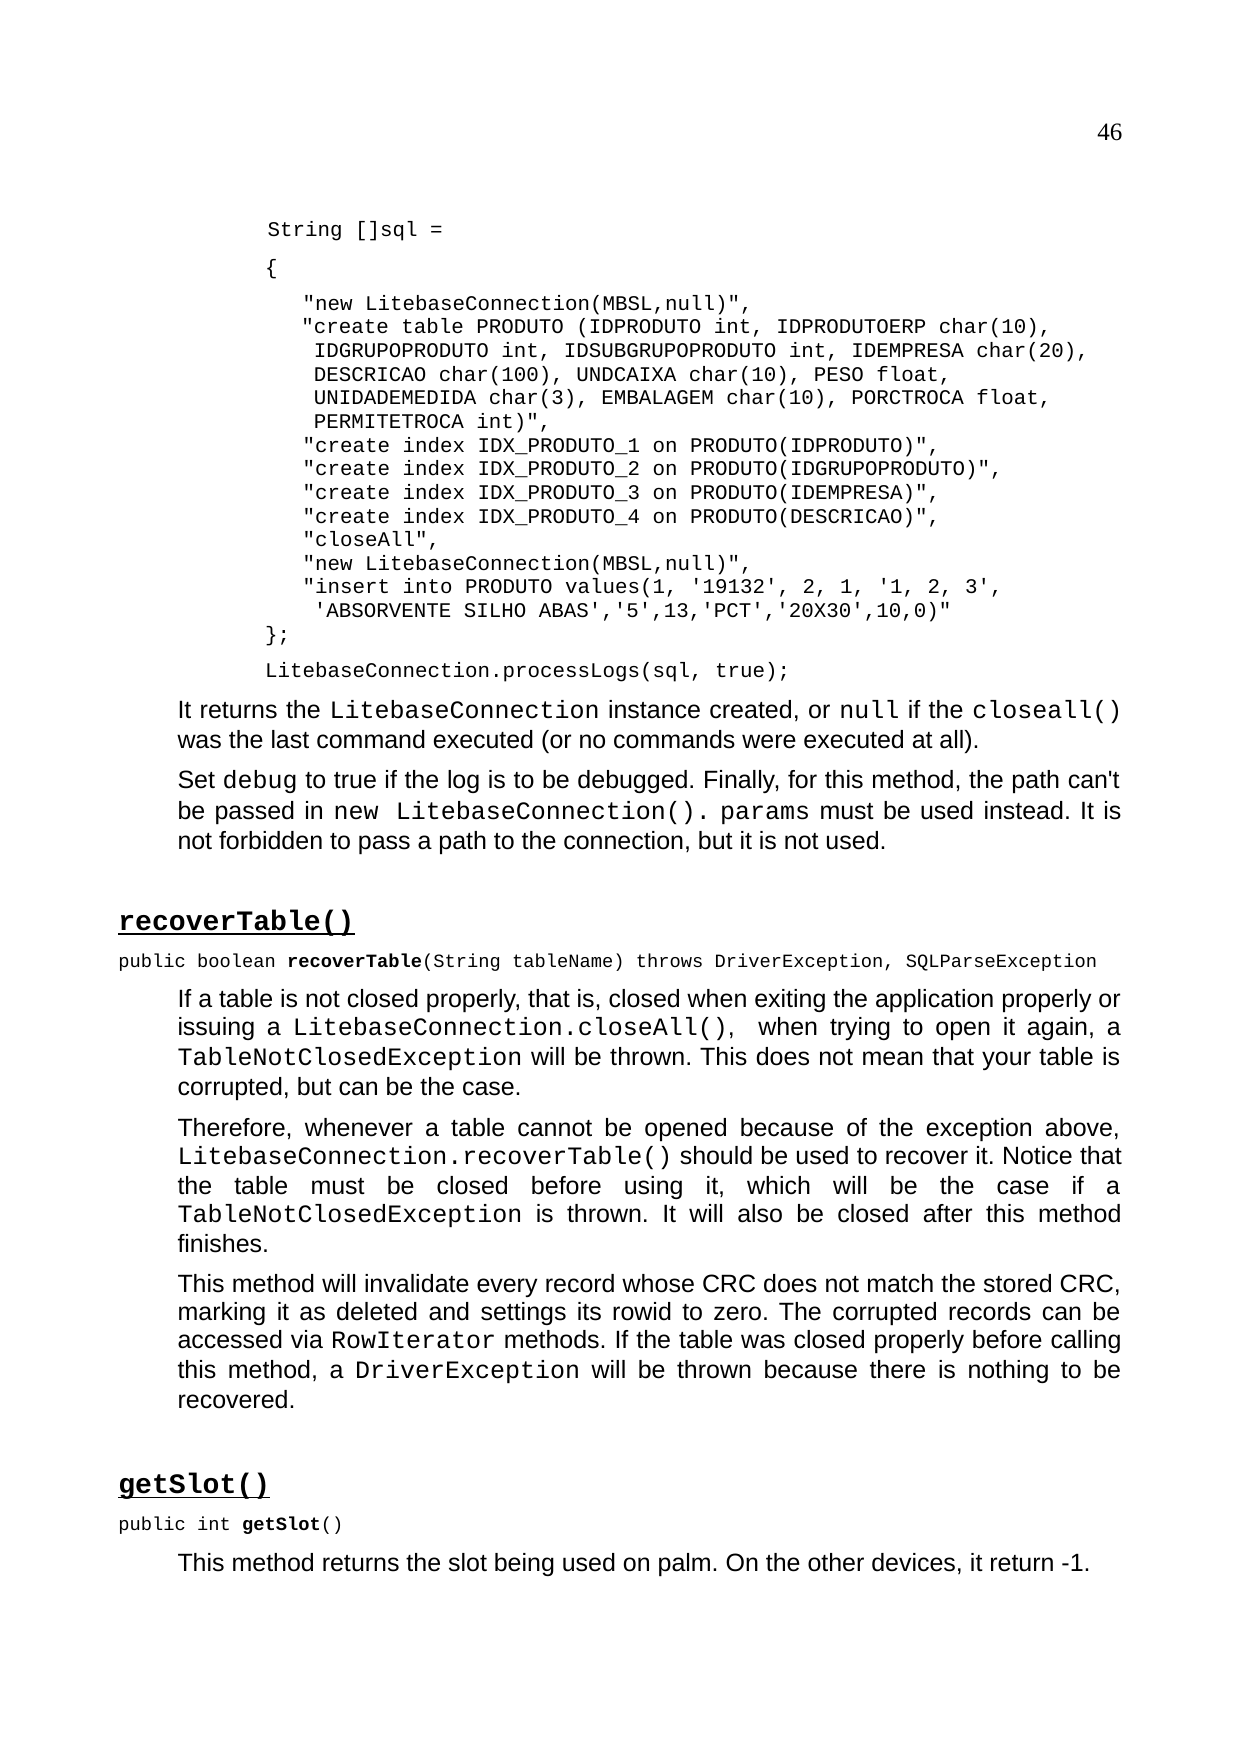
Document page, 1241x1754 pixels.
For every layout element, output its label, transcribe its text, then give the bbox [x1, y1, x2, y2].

list If a table is not closed properly, that is, closed when exiting the application properly or issuing a LitebaseConnection.closeAll(), when trying to open it again, a TableNotClosedException will be thrown. This does not mean that your table is corrupted, but can be the case. [177, 985, 1122, 1101]
list Therefore, whenever a table cannot be opened because of the exception above, LitebaseConnection.recoverTable() should be used to recover it. Notice that the table must be closed before using it, which will be the case if a TableNotClosedException is thrown. It will also be closed after this method finishes. [177, 1113, 1122, 1257]
list { [177, 257, 1122, 280]
list This method returns the slot being used on palm. On the other devices, it return -1. [177, 1548, 1122, 1576]
subtitle getSlot() [118, 1471, 1122, 1502]
list String []sql = [177, 216, 1122, 244]
list Set debug to true if the log is to be debugged. Finally, for this method, the path can't be passed in new LitebaseConnection(). params must be used instead. It is not forbidden to pass a path to the connection, but it is not used. [177, 766, 1122, 854]
list "new LitebaseConnection(MBSL,null)", "create table PRODUTO (IDPRODUTO int, IDPRODUTOERP char(10), IDGRUPOPRODUTO int, IDSUBGRUPOPRODUTO int, IDEMPRESA char(20), DESCRICAO char(100), UNDCAIXA char(10), PESO float, UNIDADEMEDIDA char(3), EMBALAGEM char(10), PORCTROCA float, PERMITETROCA int)", "create index IDX_PRODUTO_1 on PRODUTO(IDPRODUTO)", "create index IDX_PRODUTO_2 on PRODUTO(IDGRUPOPRODUTO)", "create index IDX_PRODUTO_3 on PRODUTO(IDEMPRESA)", "create index IDX_PRODUTO_4 on PRODUTO(DESCRICAO)", "closeAll", "new LitebaseConnection(MBSL,null)", "insert into PRODUTO values(1, '19132', 2, 1, '1, 2, 3', 'ABSORVENTE SILHO ABAS','5',13,'PCT','20X30',10,0)" }; [177, 293, 1122, 647]
list This method will invalidate every record whose CRC does not match the stored CRC, marking it as deleted and settings its rowid to zero. The corrupted records can be accessed via RowIterator methods. If the table was closed properly before calling this method, a DriverException will be thrown because there is nothing to be recovered. [177, 1270, 1122, 1414]
text public boolean recoverTable(String tableName) throws DriverException, SQLParseException [118, 951, 1122, 973]
list LitebaseConnection.processLogs(sql, true); [177, 660, 1122, 683]
subtitle recoverTable() [118, 907, 1122, 939]
text public int getSlot() [118, 1515, 1122, 1536]
list It returns the LitebaseConnection instance created, or null if the closeall() was the last command executed (or no commands were executed at all). [177, 696, 1122, 754]
